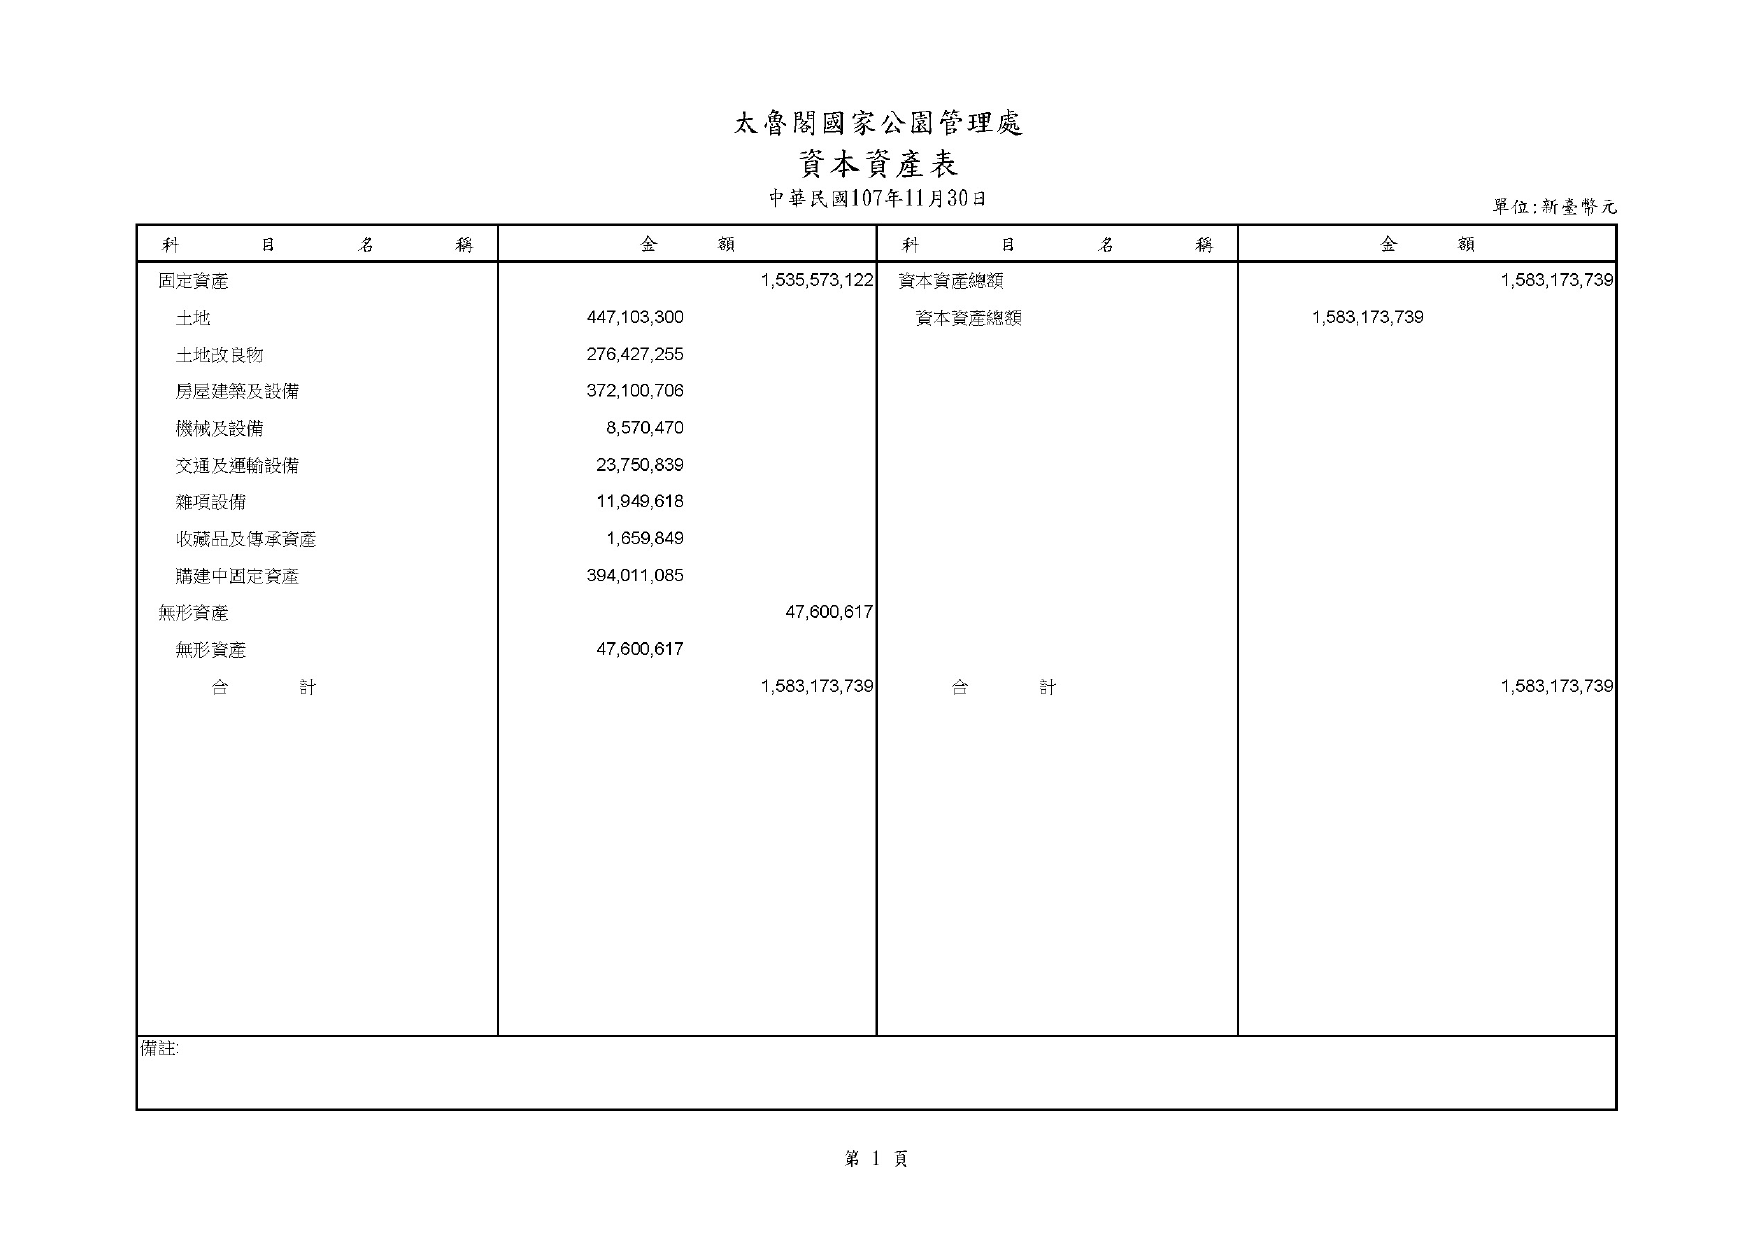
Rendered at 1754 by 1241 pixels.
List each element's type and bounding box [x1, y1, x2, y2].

picture [59, 59, 1695, 1216]
